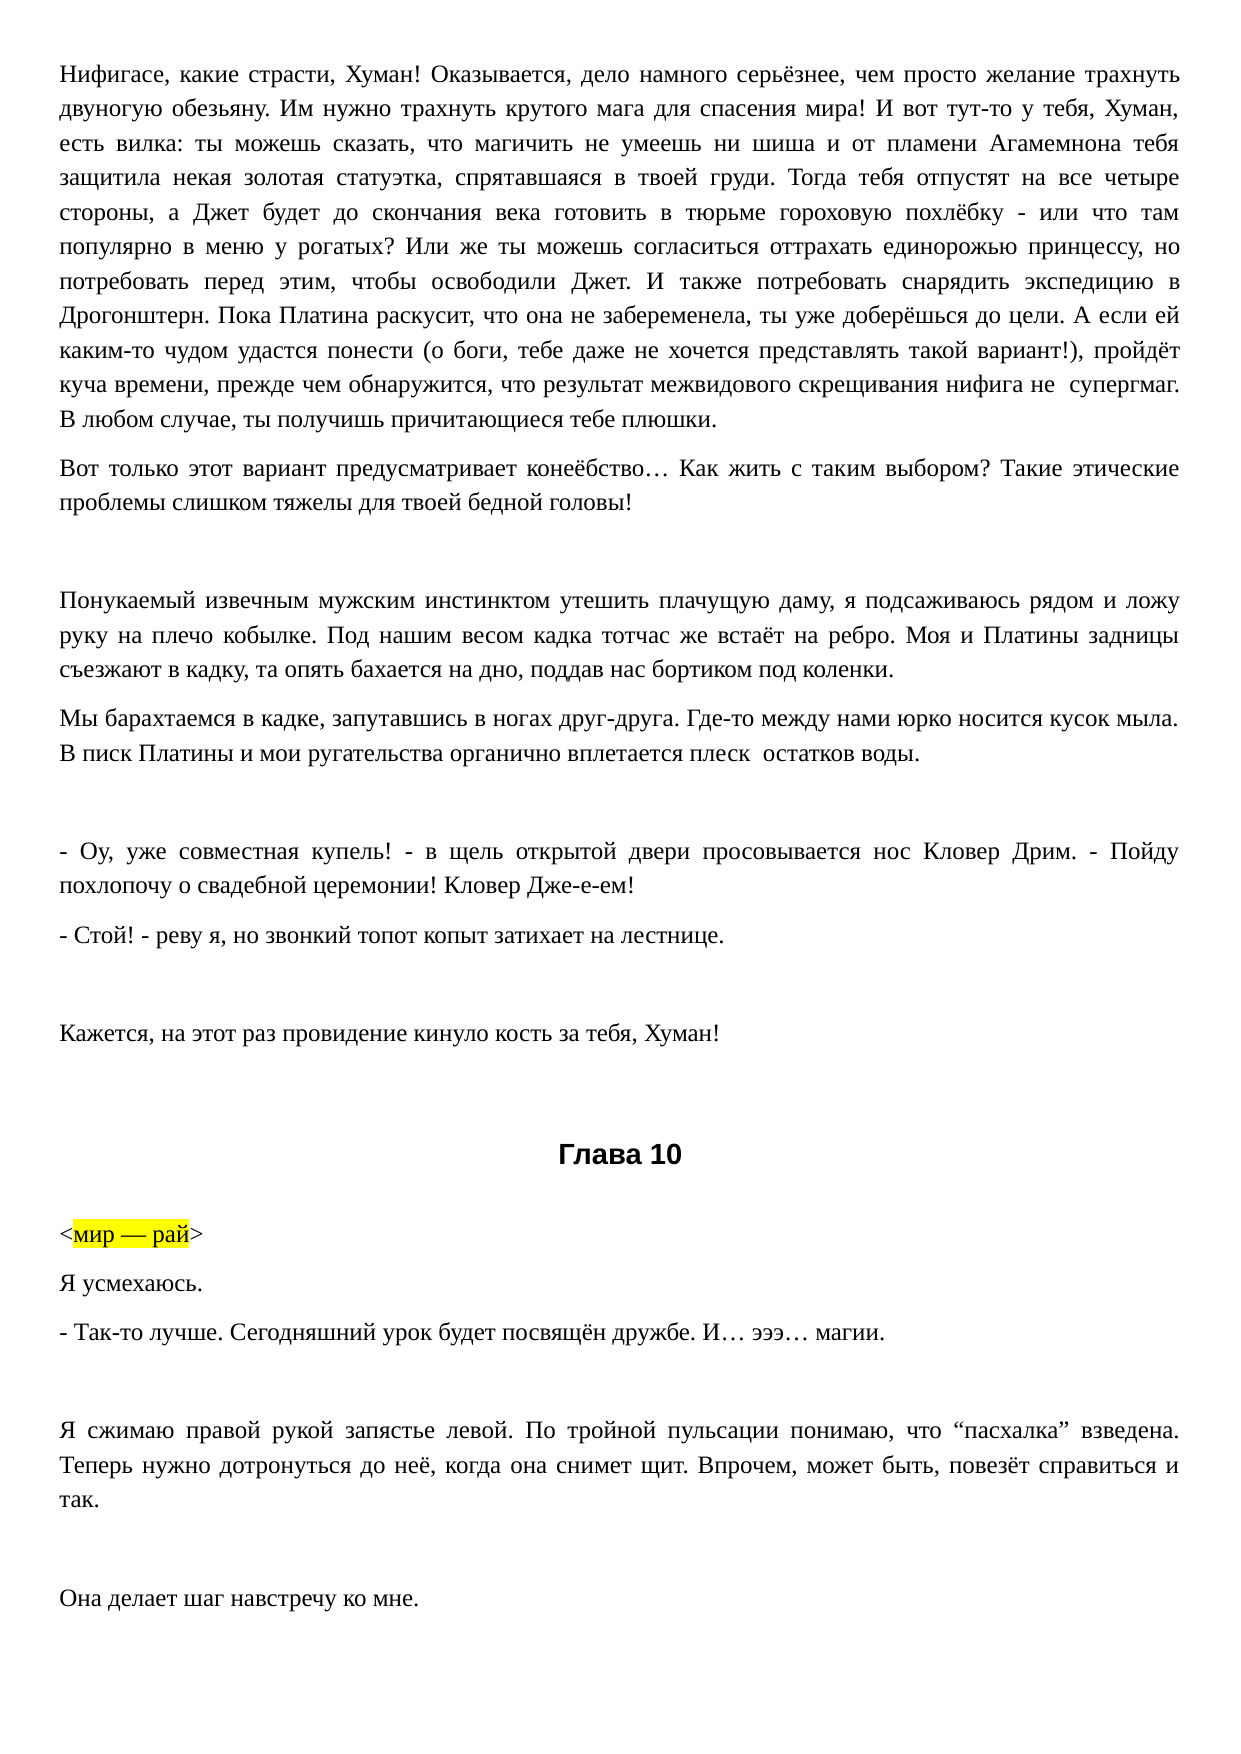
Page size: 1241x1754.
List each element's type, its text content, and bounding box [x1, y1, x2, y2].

text - Так-то лучше. Сегодняшний урок будет посвящён дружбе. И… эээ… магии. [59, 1317, 1181, 1346]
text - Оу, уже совместная купель! - в щель открытой двери просовывается нос Кловер Дрим. - Пойду похлопочу о свадебной церемонии! Кловер Дже-е-ем! [59, 836, 1181, 899]
text Понукаемый извечным мужским инстинктом утешить плачущую даму, я подсаживаюсь рядом и ложу руку на плечо кобылке. Под нашим весом кадка тотчас же встаёт на ребро. Моя и Платины задницы съезжают в кадку, та опять бахается на дно, поддав нас бортиком под коленки. [59, 586, 1181, 683]
text Вот только этот вариант предусматривает конеёбство… Как жить с таким выбором? Такие этические проблемы слишком тяжелы для твоей бедной головы! [59, 453, 1181, 516]
subtitle Глава 10 [59, 1137, 1181, 1170]
text <мир — рай> [59, 1219, 1181, 1248]
text - Стой! - реву я, но звонкий топот копыт затихает на лестнице. [59, 920, 1181, 948]
text Она делает шаг навстречу ко мне. [59, 1583, 1181, 1611]
text Кажется, на этот раз провидение кинуло кость за тебя, Хуман! [59, 1018, 1181, 1047]
text Я сжимаю правой рукой запястье левой. По тройной пульсации понимаю, что “пасхалка” взведена. Теперь нужно дотронуться до неё, когда она снимет щит. Впрочем, может быть, повезёт справиться и так. [59, 1416, 1181, 1513]
text Я усмехаюсь. [59, 1268, 1181, 1297]
text Нифигасе, какие страсти, Хуман! Оказывается, дело намного серьёзнее, чем просто желание трахнуть двуногую обезьяну. Им нужно трахнуть крутого мага для спасения мира! И вот тут-то у тебя, Хуман, есть вилка: ты можешь сказать, что магичить не умеешь ни шиша и от пламени Агамемнона тебя защитила некая золотая статуэтка, спрятавшаяся в твоей груди. Тогда тебя отпустят на все четыре стороны, а Джет будет до скончания века готовить в тюрьме гороховую похлёбку - или что там популярно в меню у рогатых? Или же ты можешь согласиться оттрахать единорожью принцессу, но потребовать перед этим, чтобы освободили Джет. И также потребовать снарядить экспедицию в Дрогонштерн. Пока Платина раскусит, что она не забеременела, ты уже доберёшься до цели. А если ей каким-то чудом удастся понести (о боги, тебе даже не хочется представлять такой вариант!), пройдёт куча времени, прежде чем обнаружится, что результат межвидового скрещивания нифига не супергмаг. В любом случае, ты получишь причитающиеся тебе плюшки. [59, 59, 1181, 433]
text Мы барахтаемся в кадке, запутавшись в ногах друг-друга. Где-то между нами юрко носится кусок мыла. В писк Платины и мои ругательства органично вплетается плеск остатков воды. [59, 703, 1181, 767]
